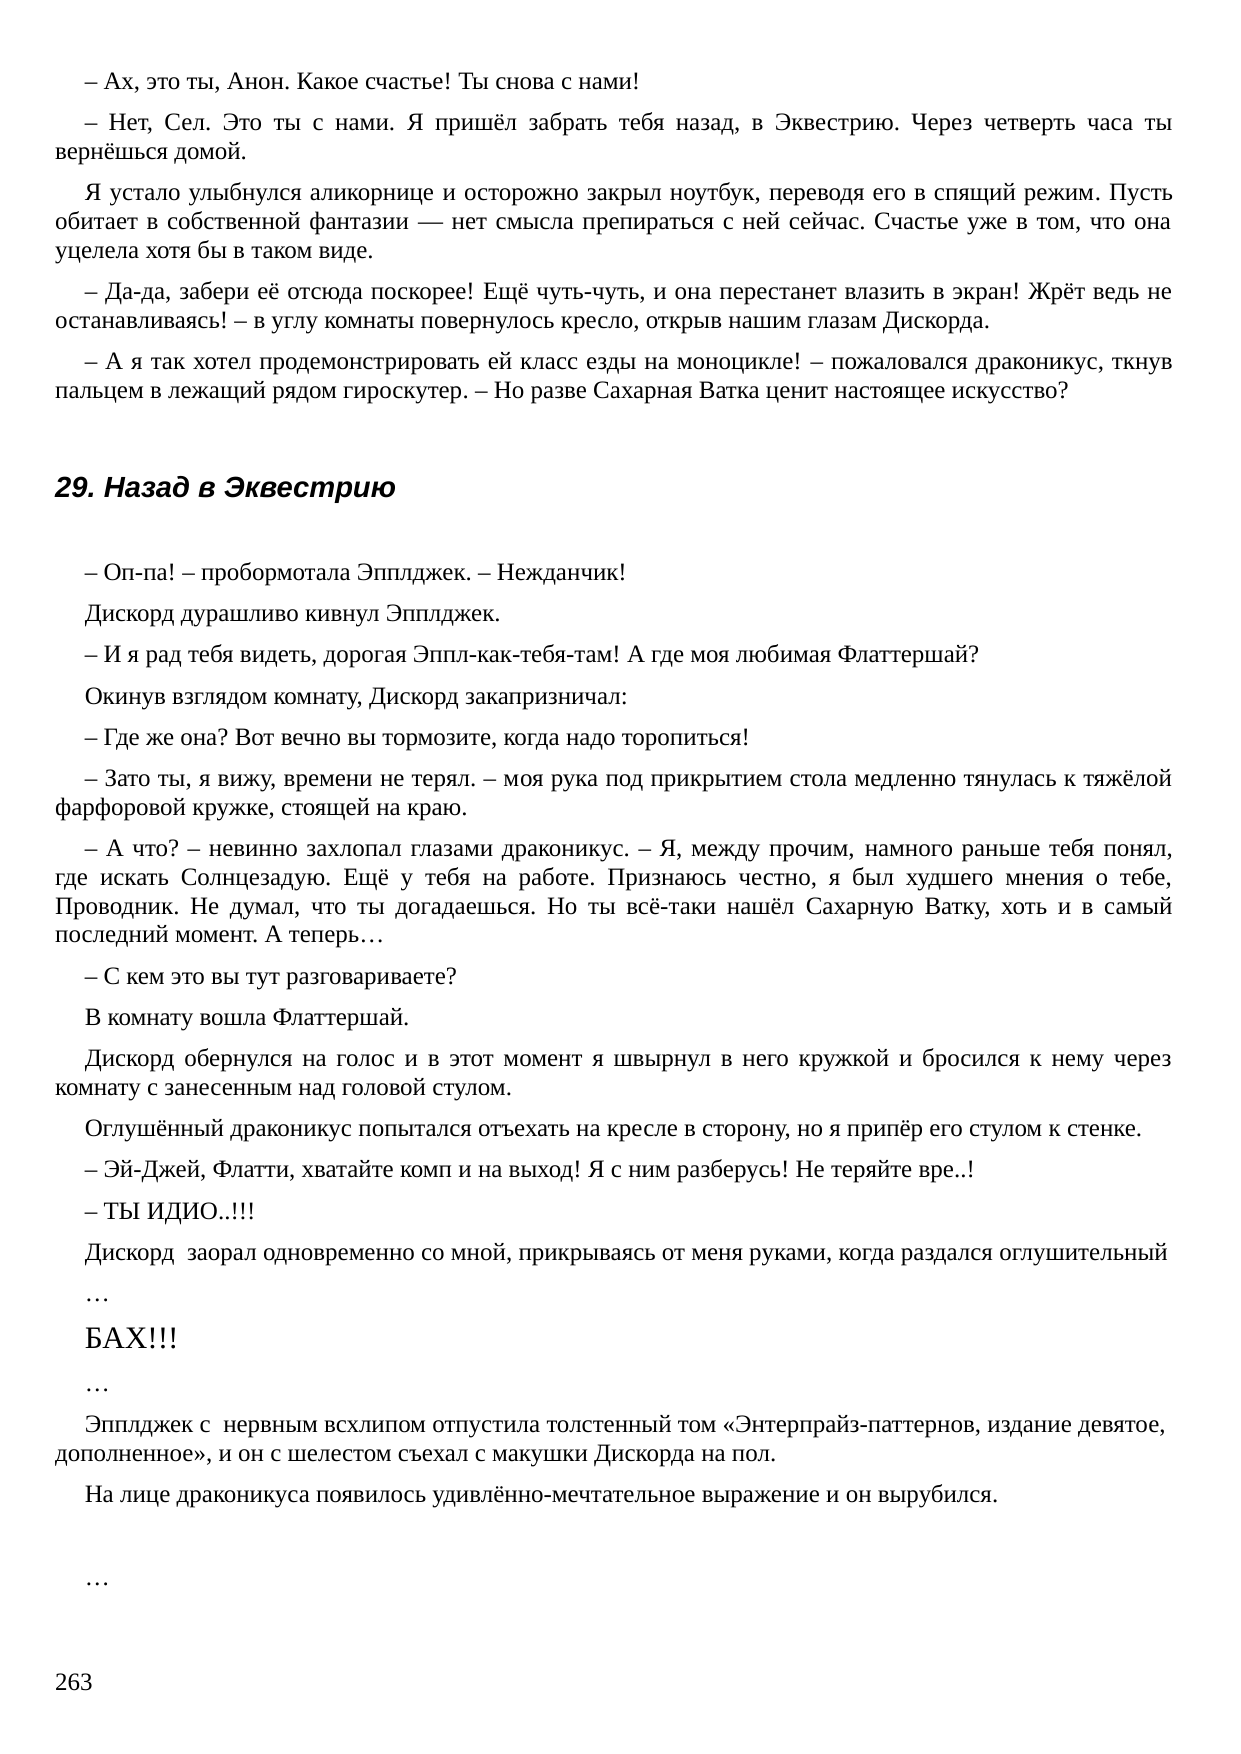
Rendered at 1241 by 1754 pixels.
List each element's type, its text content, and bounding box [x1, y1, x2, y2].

text – Зато ты, я вижу, времени не терял. – моя рука под прикрытием стола медленно тянулась к тяжёлой фарфоровой кружке, стоящей на краю. [55, 763, 1173, 821]
text … [55, 1278, 1173, 1307]
text – Ах, это ты, Анон. Какое счастье! Ты снова с нами! [55, 66, 1173, 95]
text Эпплджек с нервным всхлипом отпустила толстенный том «Энтерпрайз-паттернов, издание девятое, дополненное», и он с шелестом съехал с макушки Дискорда на пол. [55, 1409, 1173, 1467]
subtitle 29. Назад в Эквестрию [55, 470, 1173, 503]
text – ТЫ ИДИО..!!! [55, 1196, 1173, 1224]
text – И я рад тебя видеть, дорогая Эппл-как-тебя-там! А где моя любимая Флаттершай? [55, 639, 1173, 668]
text … [55, 1562, 1173, 1591]
text В комнату вошла Флаттершай. [55, 1002, 1173, 1031]
text – Да-да, забери её отсюда поскорее! Ещё чуть-чуть, и она перестанет влазить в экран! Жрёт ведь не останавливаясь! – в углу комнаты повернулось кресло, открыв нашим глазам Дискорда. [55, 276, 1173, 333]
text Окинув взглядом комнату, Дискорд закапризничал: [55, 681, 1173, 709]
text – Эй-Джей, Флатти, хватайте комп и на выход! Я с ним разберусь! Не теряйте вре..! [55, 1154, 1173, 1183]
text Дискорд дурашливо кивнул Эпплджек. [55, 598, 1173, 627]
text … [55, 1368, 1173, 1397]
text Оглушённый драконикус попытался отъехать на кресле в сторону, но я припёр его стулом к стенке. [55, 1113, 1173, 1142]
text – А я так хотел продемонстрировать ей класс езды на моноцикле! – пожаловался драконикус, ткнув пальцем в лежащий рядом гироскутер. – Но разве Сахарная Ватка ценит настоящее искусство? [55, 346, 1173, 403]
text – Где же она? Вот вечно вы тормозите, когда надо торопиться! [55, 722, 1173, 751]
text На лице драконикуса появилось удивлённо-мечтательное выражение и он вырубился. [55, 1479, 1173, 1508]
text – А что? – невинно захлопал глазами драконикус. – Я, между прочим, намного раньше тебя понял, где искать Солнцезадую. Ещё у тебя на работе. Признаюсь честно, я был худшего мнения о тебе, Проводник. Не думал, что ты догадаешься. Но ты всё-таки нашёл Сахарную Ватку, хоть и в самый последний момент. А теперь… [55, 833, 1173, 948]
text – Нет, Сел. Это ты с нами. Я пришёл забрать тебя назад, в Эквестрию. Через четверть часа ты вернёшься домой. [55, 107, 1173, 165]
text – С кем это вы тут разговариваете? [55, 961, 1173, 989]
text Дискорд заорал одновременно со мной, прикрываясь от меня руками, когда раздался оглушительный [55, 1237, 1173, 1266]
text Дискорд обернулся на голос и в этот момент я швырнул в него кружкой и бросился к нему через комнату с занесенным над головой стулом. [55, 1043, 1173, 1101]
text БАХ!!! [55, 1319, 1173, 1356]
text Я устало улыбнулся аликорнице и осторожно закрыл ноутбук, переводя его в спящий режим. Пусть обитает в собственной фантазии — нет смысла препираться с ней сейчас. Счастье уже в том, что она уцелела хотя бы в таком виде. [55, 177, 1173, 263]
text – Оп-па! – пробормотала Эпплджек. – Нежданчик! [55, 557, 1173, 586]
